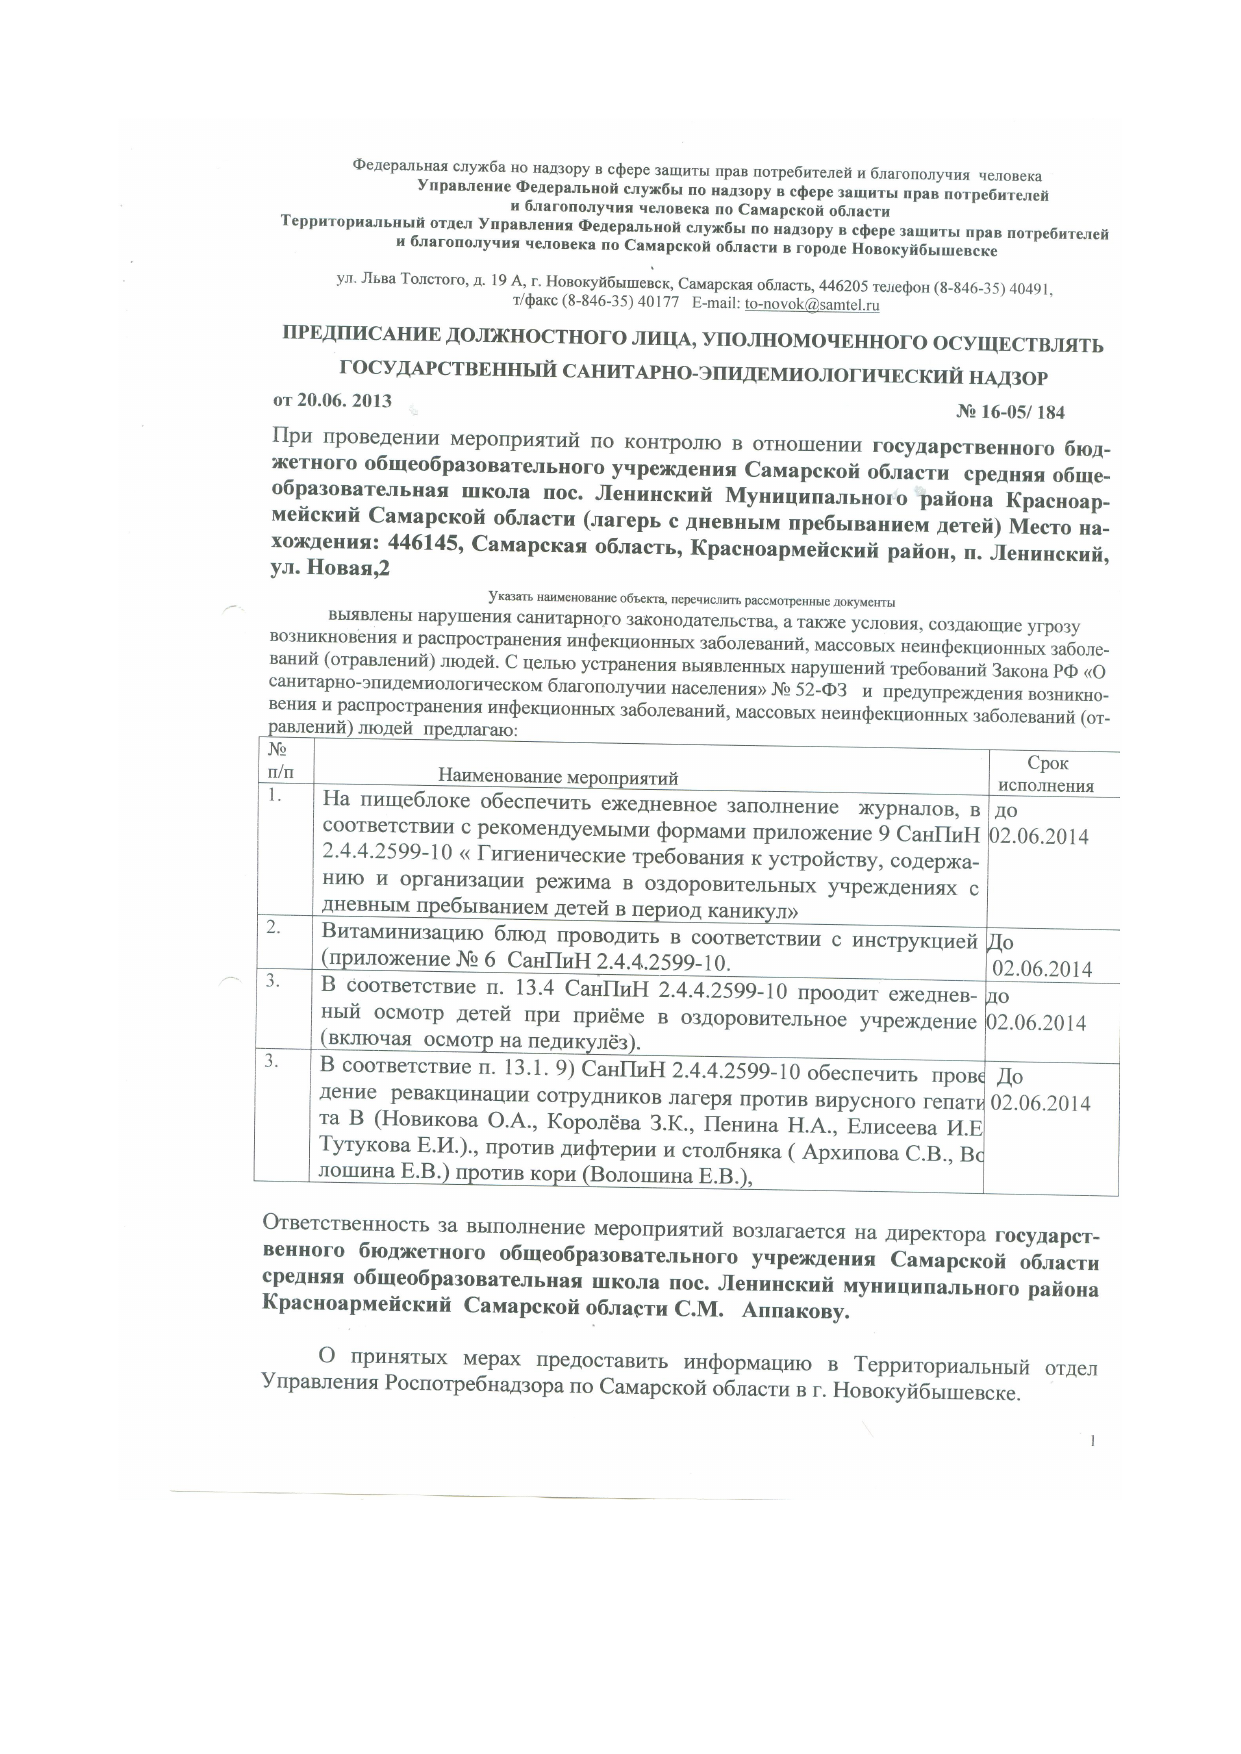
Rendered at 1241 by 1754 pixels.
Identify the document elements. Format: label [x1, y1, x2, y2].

picture [118, 118, 1122, 1500]
